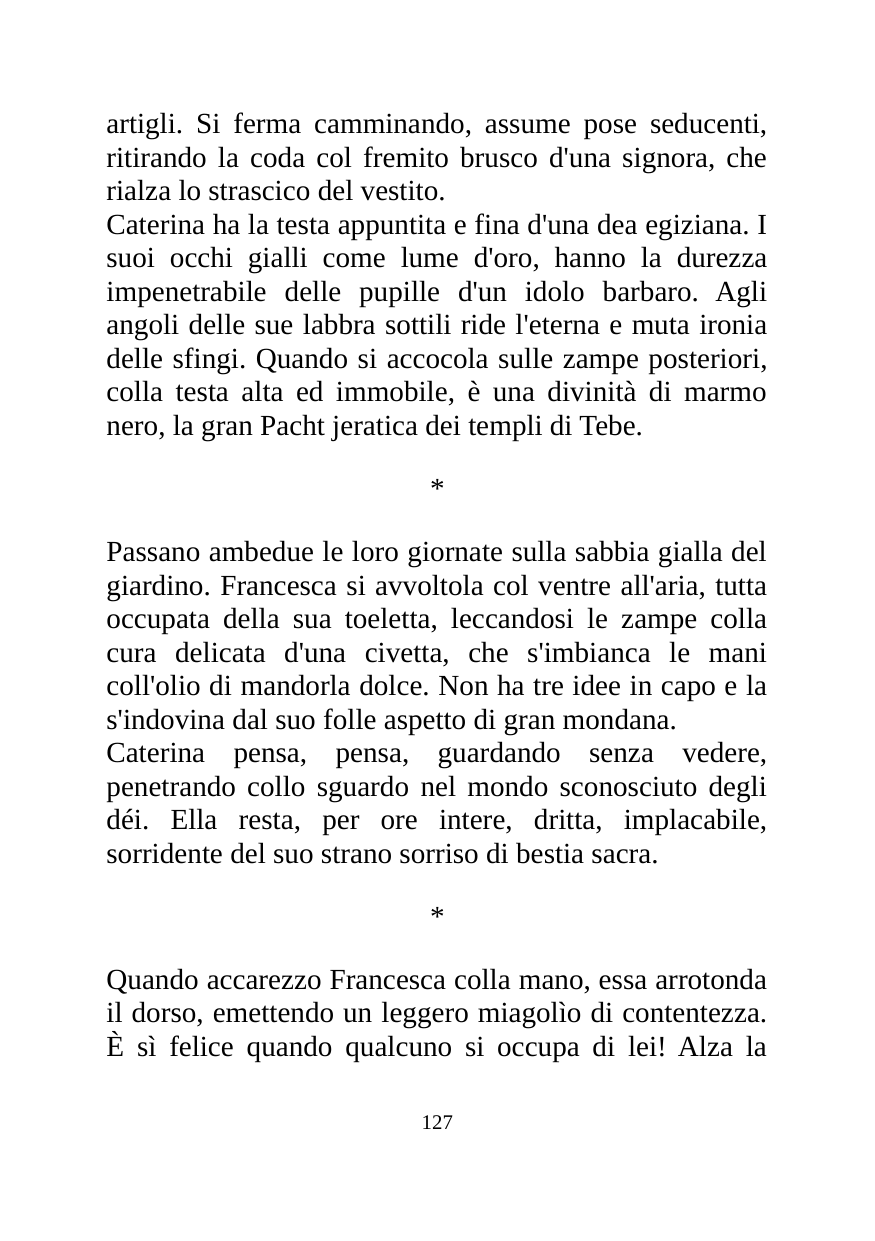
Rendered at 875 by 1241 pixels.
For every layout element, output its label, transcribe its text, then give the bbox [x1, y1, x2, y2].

text Quando accarezzo Francesca colla mano, essa arrotonda il dorso, emettendo un leggero miagolìo di contentezza. È sì felice quando qualcuno si occupa di lei! Alza la [106, 962, 768, 1063]
text * [106, 899, 768, 933]
text Passano ambedue le loro giornate sulla sabbia gialla del giardino. Francesca si avvoltola col ventre all'aria, tutta occupata della sua toeletta, leccandosi le zampe colla cura delicata d'una civetta, che s'imbianca le mani coll'olio di mandorla dolce. Non ha tre idee in capo e la s'indovina dal suo folle aspetto di gran mondana. [106, 534, 768, 735]
text * [106, 471, 768, 505]
text Caterina pensa, pensa, guardando senza vedere, penetrando collo sguardo nel mondo sconosciuto degli déi. Ella resta, per ore intere, dritta, implacabile, sorridente del suo strano sorriso di bestia sacra. [106, 735, 768, 869]
text Caterina ha la testa appuntita e fina d'una dea egiziana. I suoi occhi gialli come lume d'oro, hanno la durezza impenetrabile delle pupille d'un idolo barbaro. Agli angoli delle sue labbra sottili ride l'eterna e muta ironia delle sfingi. Quando si accocola sulle zampe posteriori, colla testa alta ed immobile, è una divinità di marmo nero, la gran Pacht jeratica dei templi di Tebe. [106, 207, 768, 442]
text artigli. Si ferma camminando, assume pose seducenti, ritirando la coda col fremito brusco d'una signora, che rialza lo strascico del vestito. [106, 106, 768, 207]
